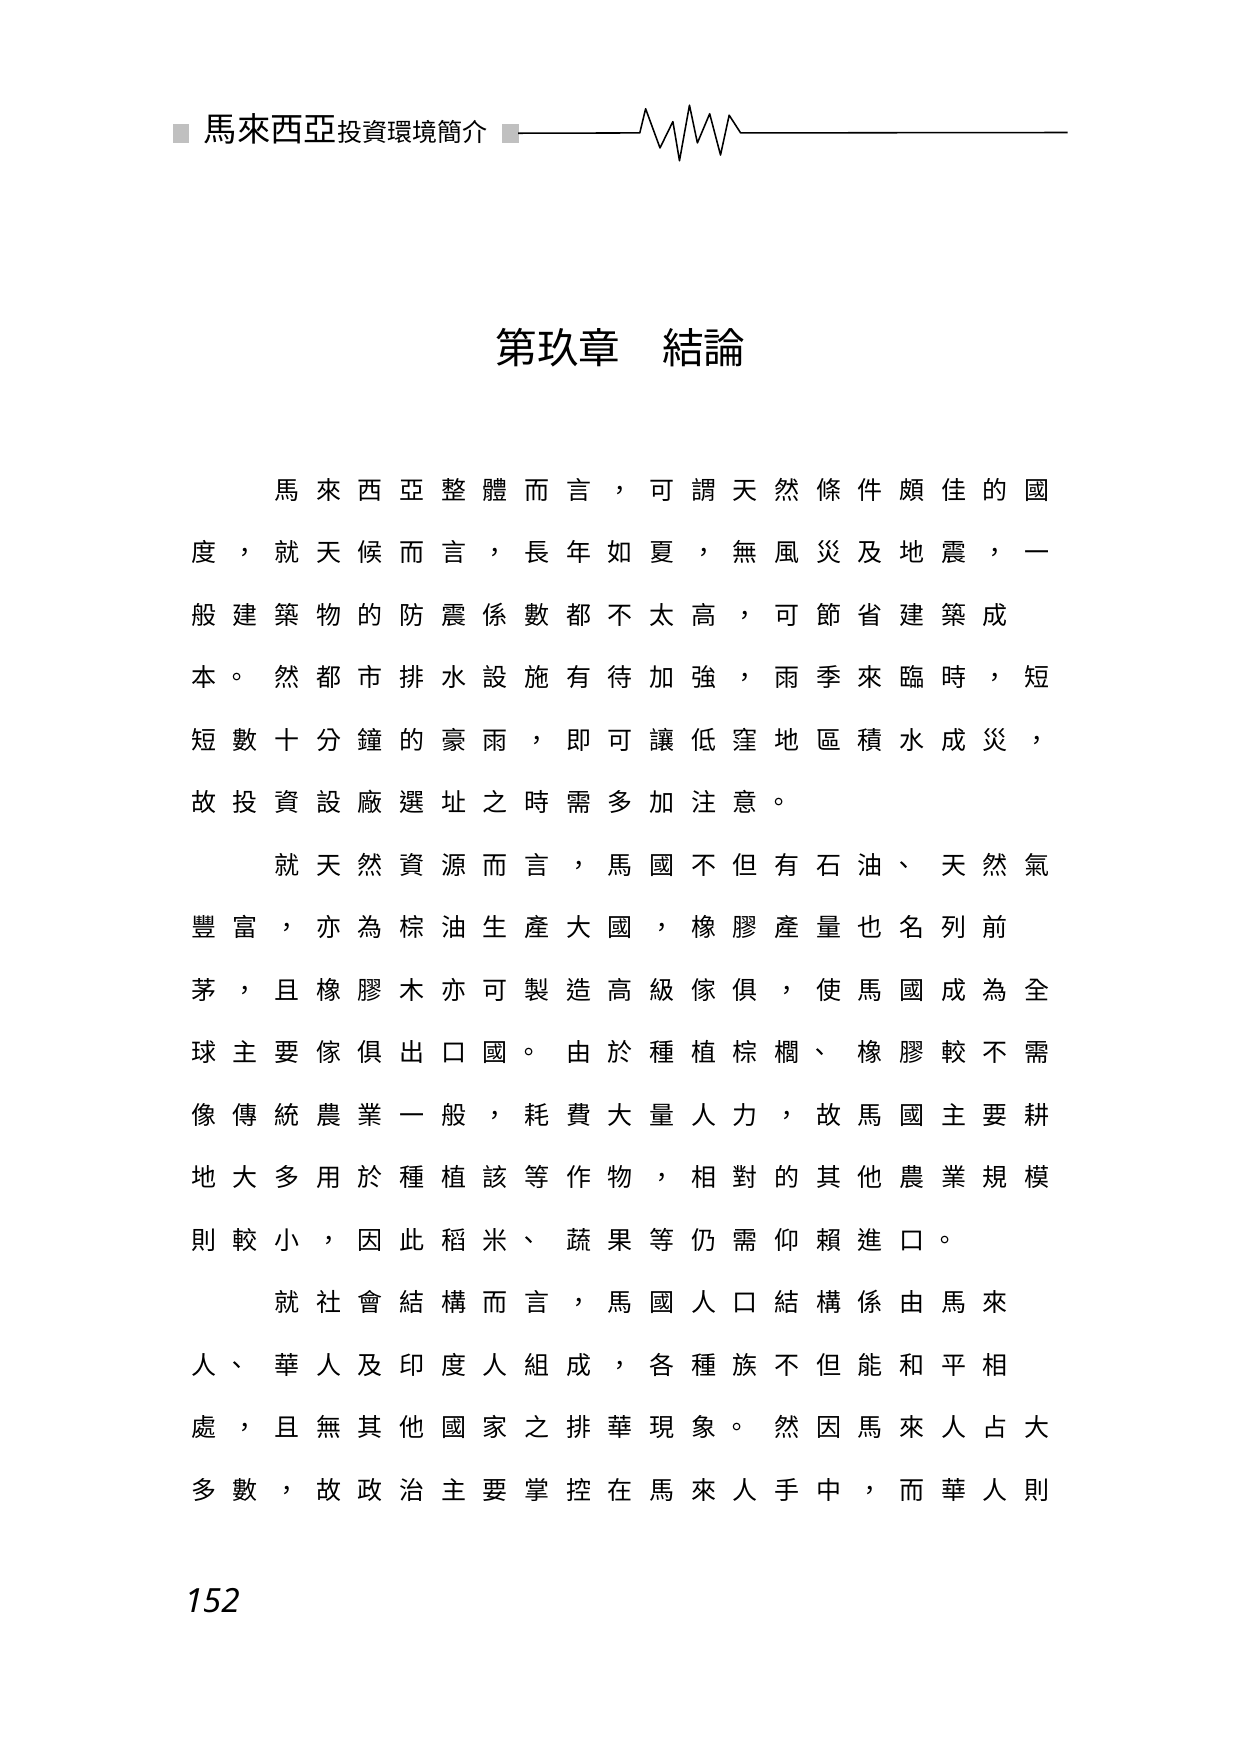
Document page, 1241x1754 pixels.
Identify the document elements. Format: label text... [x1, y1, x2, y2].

text 就天然資源而言，馬國不但有石油、天然氣豐富，亦為棕油生產大國，橡膠產量也名列前茅，且橡膠木亦可製造高級傢俱，使馬國成為全球主要傢俱出口國。由於種植棕櫚、橡膠較不需像傳統農業一般，耗費大量人力，故馬國主要耕地大多用於種植該等作物，相對的其他農業規模則較小，因此稻米、蔬果等仍需仰賴進口。 [183, 822, 1058, 1259]
text 第玖章 結論 [183, 304, 1058, 366]
text 就社會結構而言，馬國人口結構係由馬來人、華人及印度人組成，各種族不但能和平相處，且無其他國家之排華現象。然因馬來人占大多數，故政治主要掌控在馬來人手中，而華人則 [183, 1259, 1058, 1509]
text 馬來西亞整體而言，可謂天然條件頗佳的國度，就天候而言，長年如夏，無風災及地震，一般建築物的防震係數都不太高，可節省建築成本。然都市排水設施有待加強，雨季來臨時，短短數十分鐘的豪雨，即可讓低窪地區積水成災，故投資設廠選址之時需多加注意。 [183, 447, 1058, 822]
